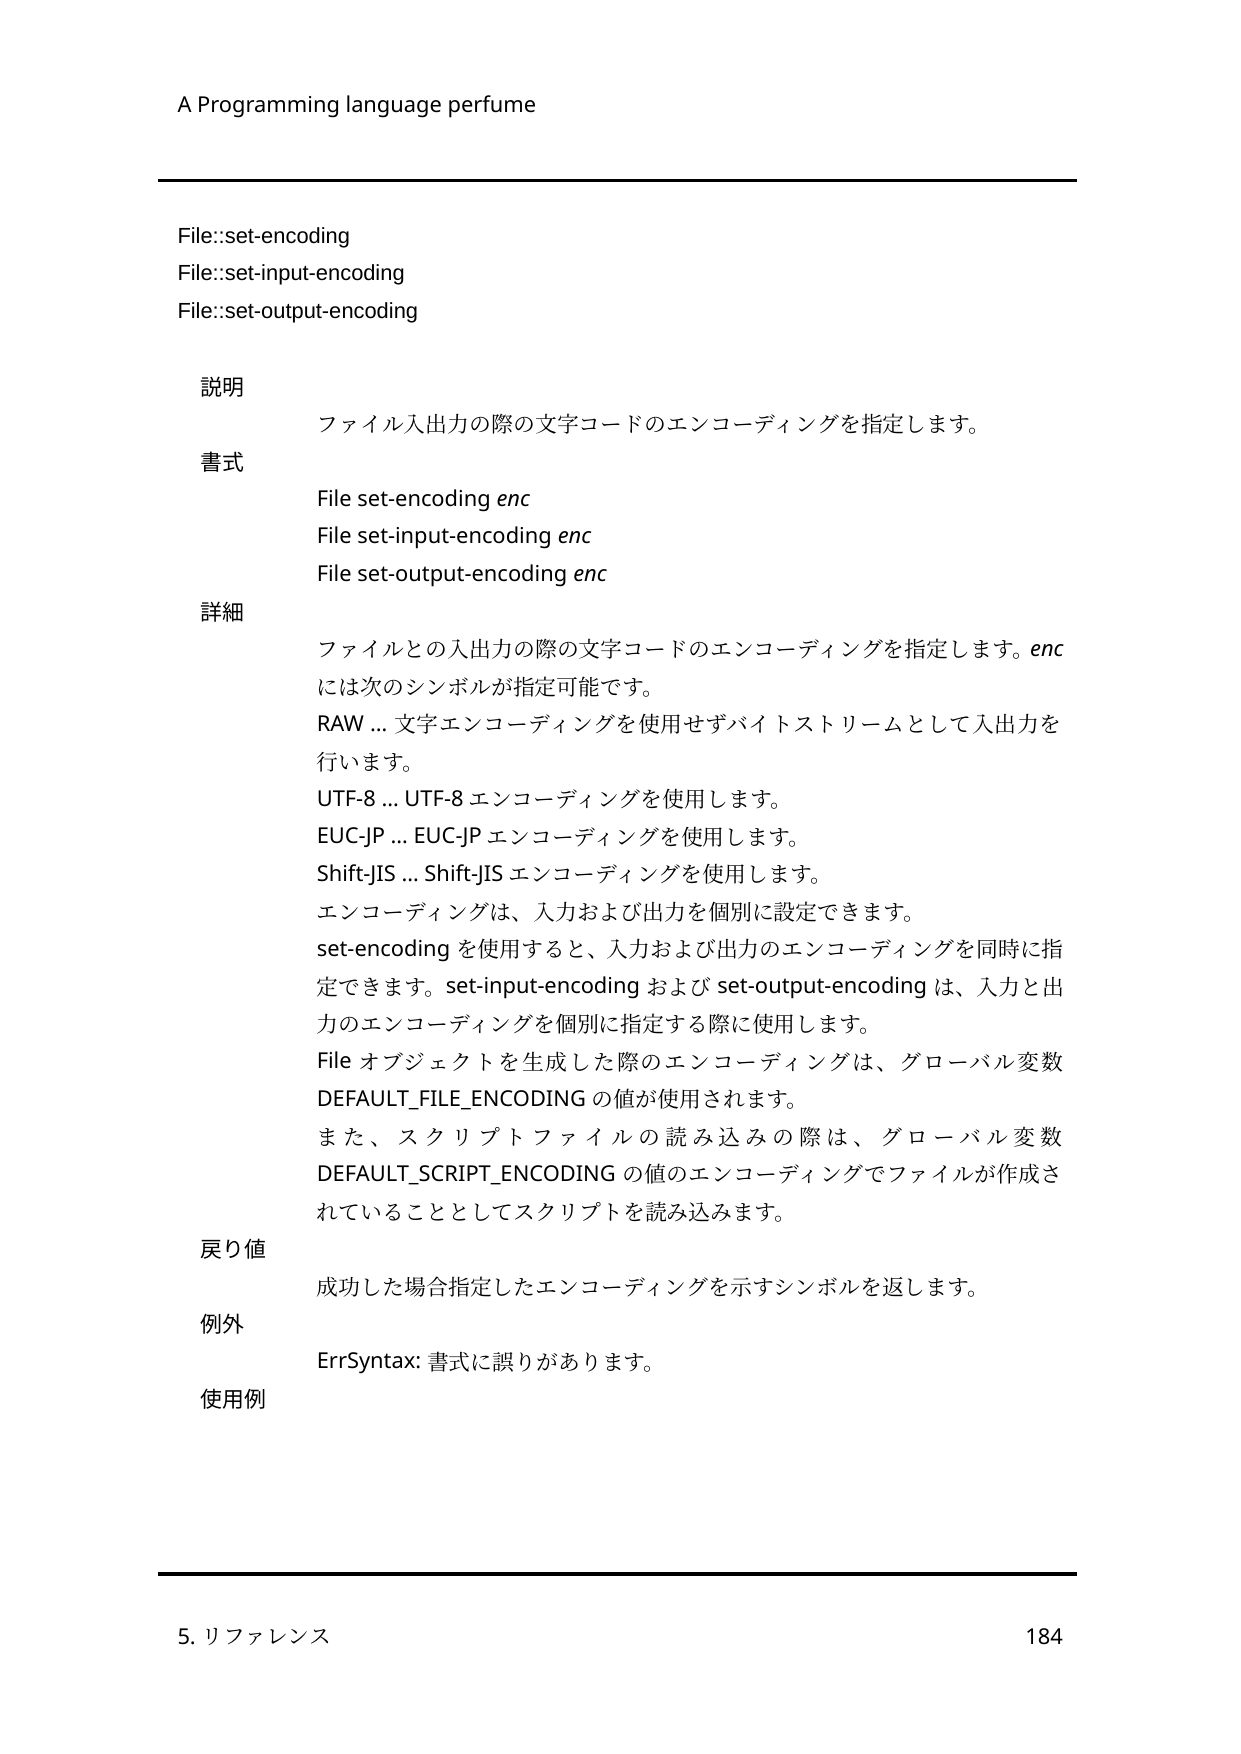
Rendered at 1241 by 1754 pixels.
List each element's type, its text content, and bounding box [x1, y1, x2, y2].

subtitle File::set-output-encoding [177, 292, 1063, 329]
table_cell 書式 [200, 442, 317, 592]
table_cell 例外 [200, 1304, 317, 1379]
table_cell ErrSyntax: 書式に誤りがあります。 [317, 1304, 1063, 1379]
table_header ファイル入出力の際の文字コードのエンコーディングを指定します。 [317, 367, 1063, 442]
table_header 説明 [200, 367, 317, 442]
table_cell 詳細 [200, 592, 317, 1229]
table_cell 使用例 [200, 1379, 317, 1454]
subtitle File::set-input-encoding [177, 254, 1063, 292]
table_cell 戻り値 [200, 1229, 317, 1304]
table_cell File set-encoding enc File set-input-encoding enc File set-output-encoding enc [317, 442, 1063, 592]
table_cell [317, 1379, 1063, 1454]
table_cell ファイルとの入出力の際の文字コードのエンコーディングを指定します。enc には次のシンボルが指定可能です。 RAW … 文字エンコーディングを使用せずバイトストリームとして入出力を行います。 UTF-8 … UTF-8エンコーディングを使用します。 EUC-JP … EUC-JPエンコーディングを使用します。 Shift-JIS … Shift-JISエンコーディングを使用します。 エンコーディングは、入力および出力を個別に設定できます。 set-encoding を使用すると、入力および出力のエンコーディングを同時に指定できます。set-input-encoding および set-output-encoding は、入力と出力のエンコーディングを個別に指定する際に使用します。 Fileオブジェクトを生成した際のエンコーディングは、グローバル変数 DEFAULT_FILE_ENCODING の値が使用されます。 また、スクリプトファイルの読み込みの際は、グローバル変数 DEFAULT_SCRIPT_ENCODING の値のエンコーディングでファイルが作成されていることとしてスクリプトを読み込みます。 [317, 592, 1063, 1229]
table_cell 成功した場合指定したエンコーディングを示すシンボルを返します。 [317, 1229, 1063, 1304]
subtitle File::set-encoding [177, 217, 1063, 254]
